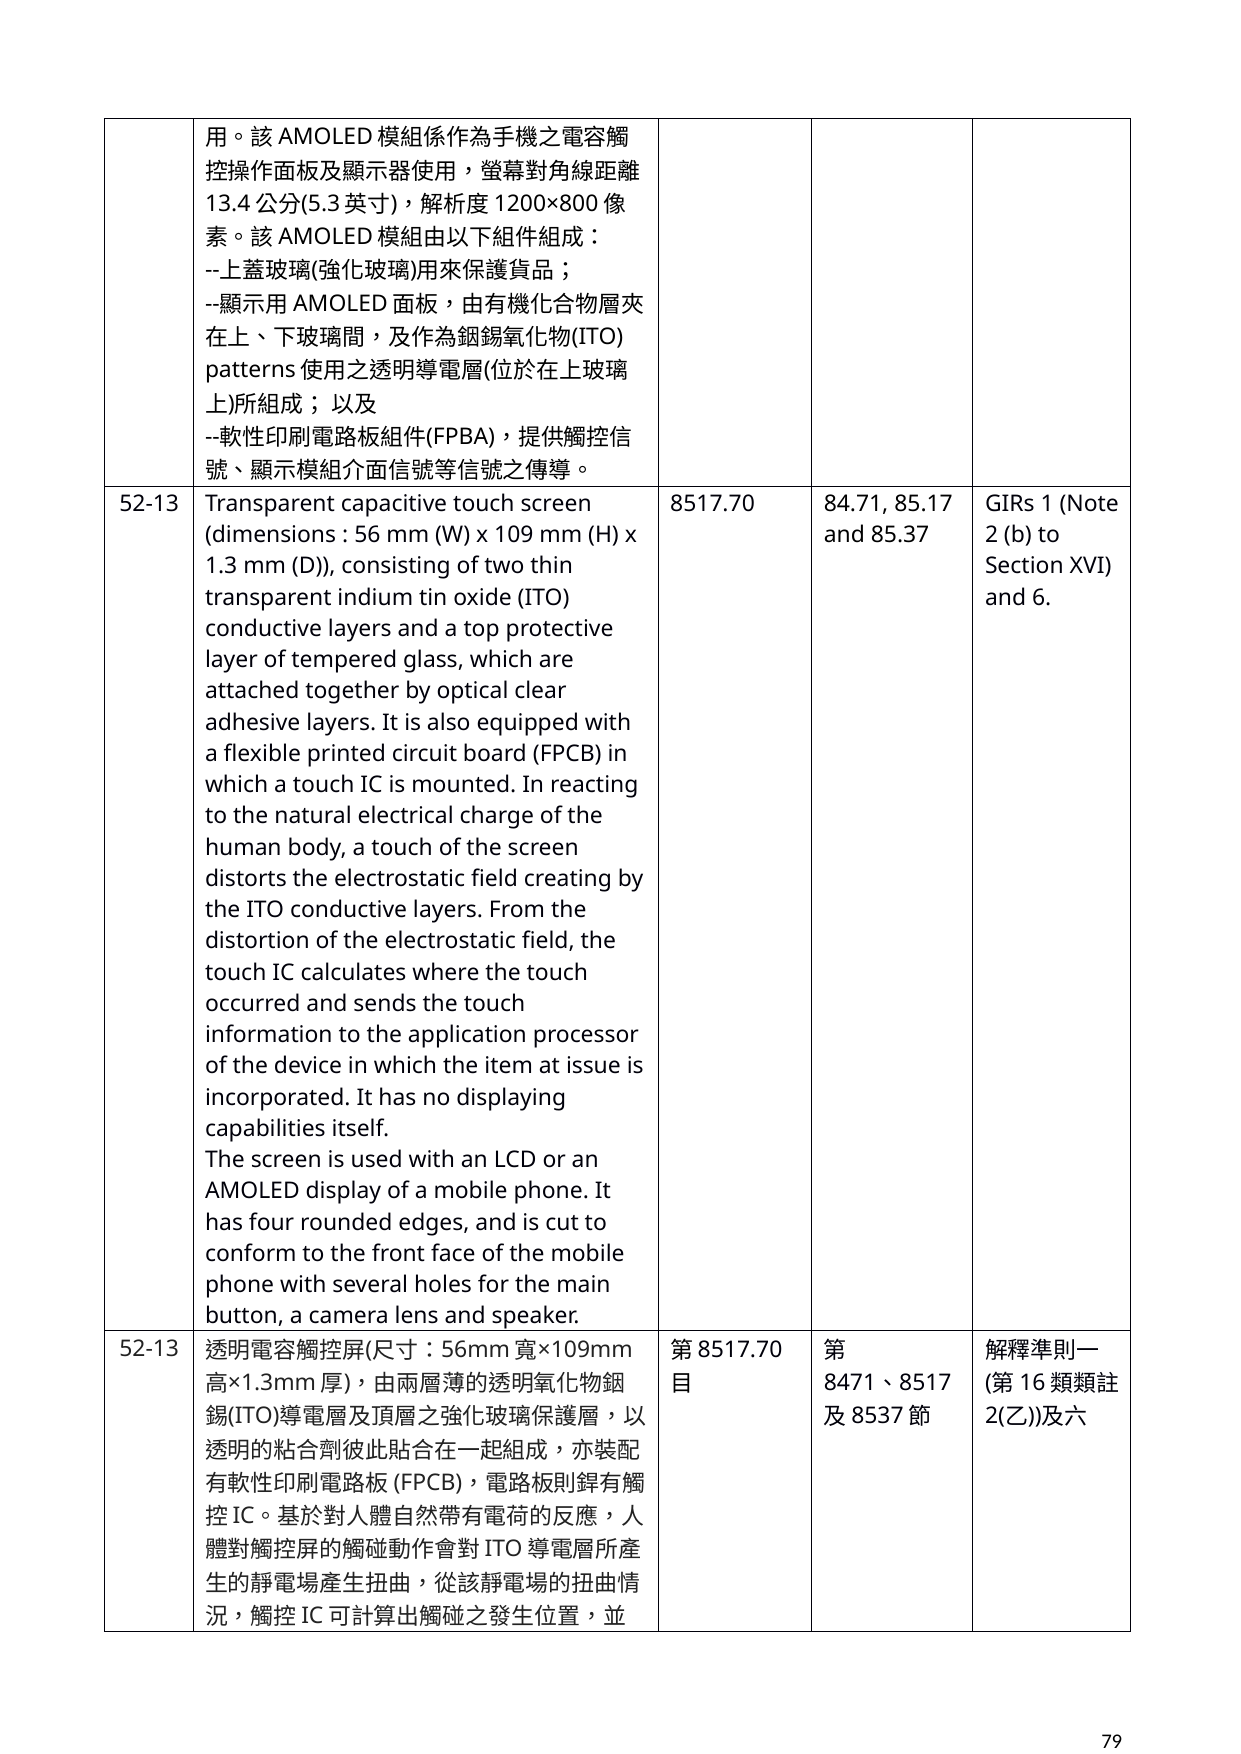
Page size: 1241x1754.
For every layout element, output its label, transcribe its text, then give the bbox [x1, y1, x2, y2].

table_cell 透明電容觸控屏(尺寸：56mm寬×109mm高×1.3mm厚)，由兩層薄的透明氧化物銦錫(ITO)導電層及頂層之強化玻璃保護層，以透明的粘合劑彼此貼合在一起組成，亦裝配有軟性印刷電路板 (FPCB)，電路板則銲有觸控IC。基於對人體自然帶有電荷的反應，人體對觸控屏的觸碰動作會對ITO導電層所產生的靜電場產生扭曲，從該靜電場的扭曲情況，觸控IC可計算出觸碰之發生位置，並 [194, 1331, 658, 1631]
table_cell [812, 119, 972, 486]
table_cell 84.71, 85.17 and 85.37 [812, 487, 972, 1330]
table_cell 8517.70 [659, 487, 811, 1330]
table_cell [105, 119, 193, 486]
table_cell 52-13 [105, 487, 193, 1330]
table_cell 解釋準則一(第16類類註2(乙))及六 [973, 1331, 1130, 1631]
table_cell [973, 119, 1130, 486]
table_cell 第8471、8517及8537節 [812, 1331, 972, 1631]
table_cell Transparent capacitive touch screen (dimensions : 56 mm (W) x 109 mm (H) x 1.3 mm (D)), consisting of two thin transparent indium tin oxide (ITO) conductive layers and a top protective layer of tempered glass, which are attached together by optical clear adhesive layers. It is also equipped with a flexible printed circuit board (FPCB) in which a touch IC is mounted. In reacting to the natural electrical charge of the human body, a touch of the screen distorts the electrostatic field creating by the ITO conductive layers. From the distortion of the electrostatic field, the touch IC calculates where the touch occurred and sends the touch information to the application processor of the device in which the item at issue is incorporated. It has no displaying capabilities itself. The screen is used with an LCD or an AMOLED display of a mobile phone. It has four rounded edges, and is cut to conform to the front face of the mobile phone with several holes for the main button, a camera lens and speaker. [194, 487, 658, 1330]
table_cell 第8517.70目 [659, 1331, 811, 1631]
table_cell GIRs 1 (Note 2 (b) to Section XVI) and 6. [973, 487, 1130, 1330]
table_cell 用。該AMOLED模組係作為手機之電容觸控操作面板及顯示器使用，螢幕對角線距離13.4公分(5.3英寸)，解析度1200×800像素。該AMOLED模組由以下組件組成： --上蓋玻璃(強化玻璃)用來保護貨品； --顯示用AMOLED面板，由有機化合物層夾在上、下玻璃間，及作為銦錫氧化物(ITO) patterns使用之透明導電層(位於在上玻璃上)所組成； 以及 --軟性印刷電路板組件(FPBA)，提供觸控信號、顯示模組介面信號等信號之傳導。 [194, 119, 658, 486]
table_cell [659, 119, 811, 486]
table_cell 52-13 [105, 1331, 193, 1631]
